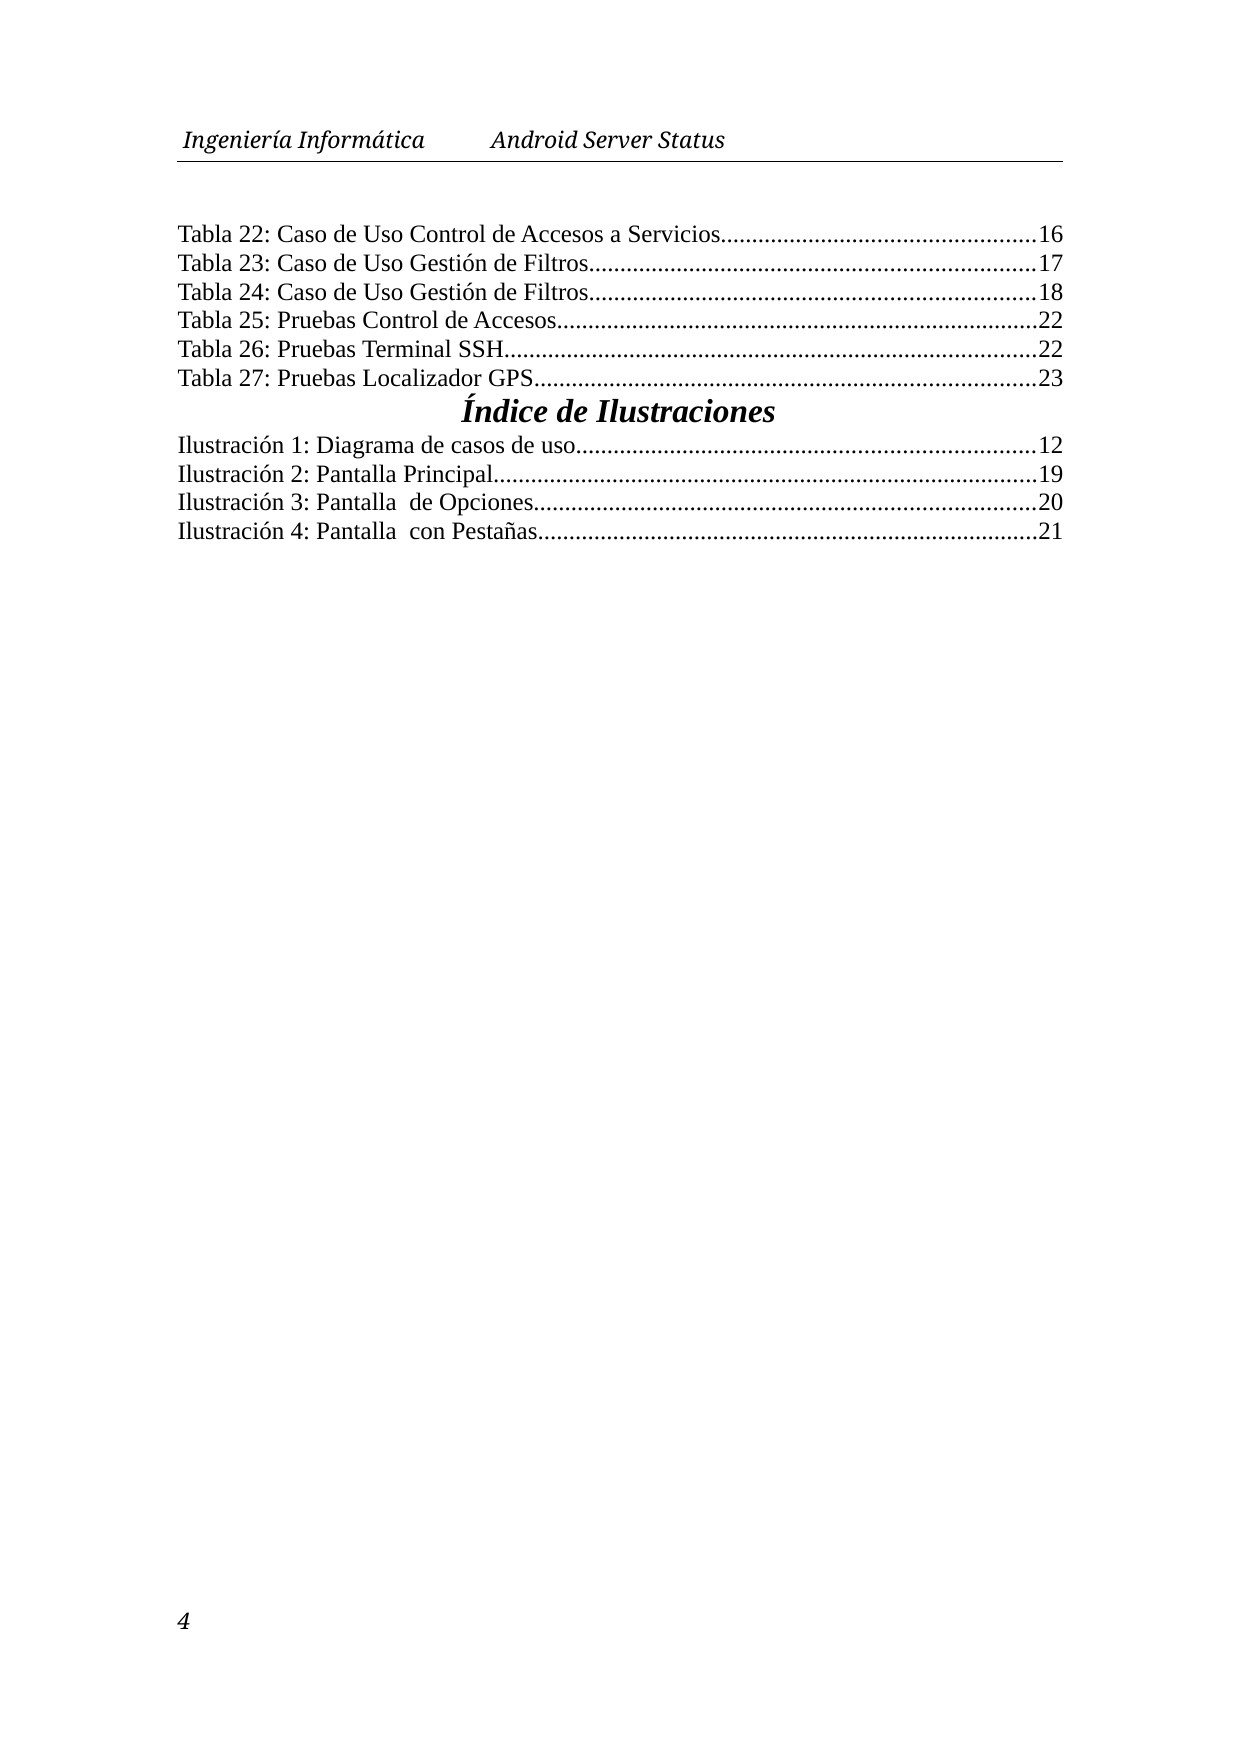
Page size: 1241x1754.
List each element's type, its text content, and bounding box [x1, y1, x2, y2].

text Tabla 24: Caso de Uso Gestión de Filtros 18 [177, 277, 1063, 305]
text Ilustración 4: Pantalla con Pestañas 21 [177, 516, 1063, 545]
text Ilustración 1: Diagrama de casos de uso 12 [177, 430, 1063, 459]
text Tabla 25: Pruebas Control de Accesos 22 [177, 305, 1063, 334]
text Tabla 23: Caso de Uso Gestión de Filtros 17 [177, 248, 1063, 277]
text Tabla 27: Pruebas Localizador GPS 23 [177, 363, 1063, 392]
text Tabla 22: Caso de Uso Control de Accesos a Servicios 16 [177, 219, 1063, 248]
text Ilustración 2: Pantalla Principal 19 [177, 459, 1063, 487]
text Ilustración 3: Pantalla de Opciones 20 [177, 487, 1063, 516]
subtitle Índice de Ilustraciones [177, 392, 1063, 430]
text Tabla 26: Pruebas Terminal SSH 22 [177, 334, 1063, 363]
